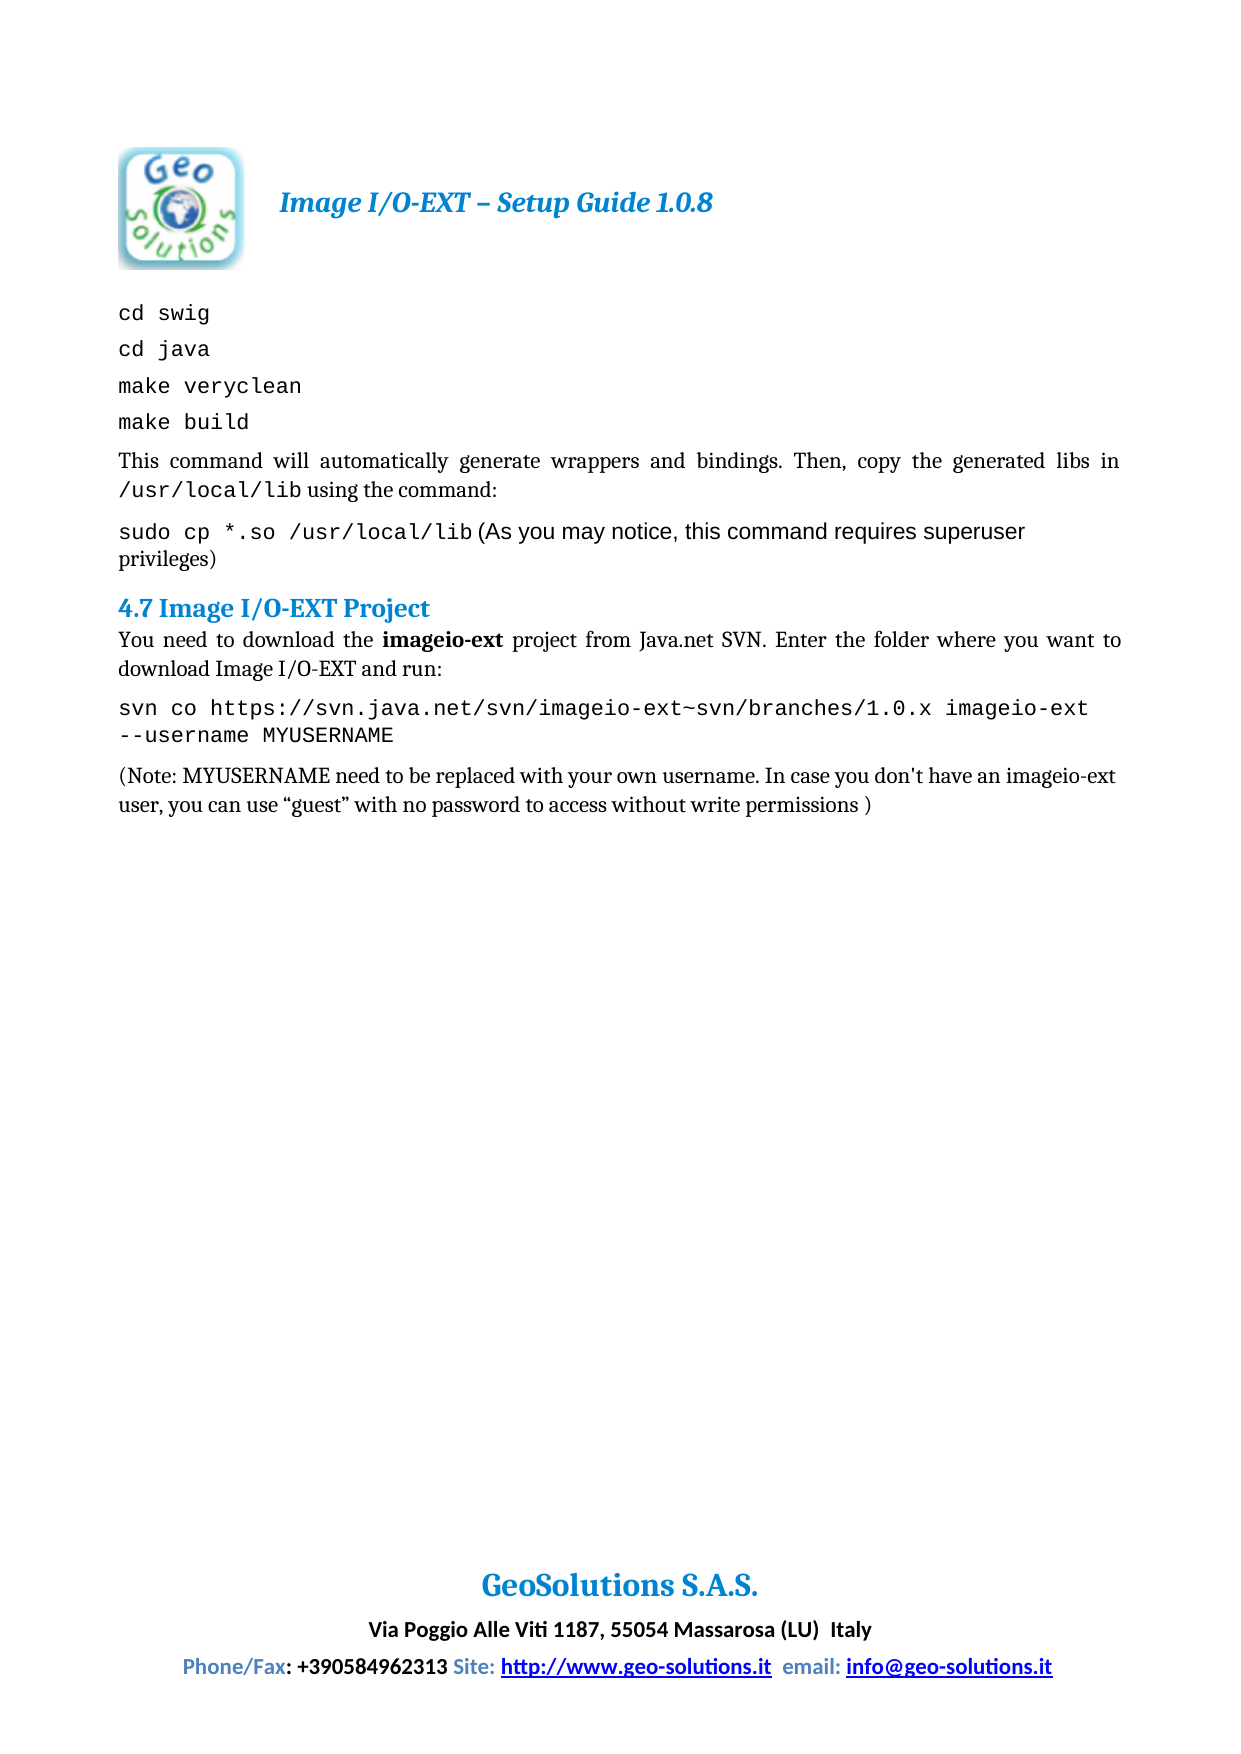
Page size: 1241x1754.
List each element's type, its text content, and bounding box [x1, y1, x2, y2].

text svn co https://svn.java.net/svn/imageio-ext~svn/branches/1.0.x imageio-ext --username MYUSERNAME [118, 697, 1122, 749]
text This command will automatically generate wrappers and bindings. Then, copy the generated libs in /usr/local/lib using the command: [118, 448, 1122, 504]
picture [118, 147, 245, 270]
text make build [118, 411, 1122, 436]
text sudo cp *.so /usr/local/lib (As you may notice, this command requires superuser privileges) [118, 518, 1122, 572]
text make veryclean [118, 375, 1122, 399]
subtitle Image I/O-EXT Project [118, 593, 1122, 624]
text cd swig [118, 302, 1122, 326]
text (Note: MYUSERNAME need to be replaced with your own username. In case you don't have an imageio-ext user, you can use “guest” with no password to access without write permissions ) [118, 763, 1122, 818]
text You need to download the imageio-ext project from Java.net SVN. Enter the folder where you want to download Image I/O-EXT and run: [118, 627, 1122, 682]
text cd java [118, 338, 1122, 363]
